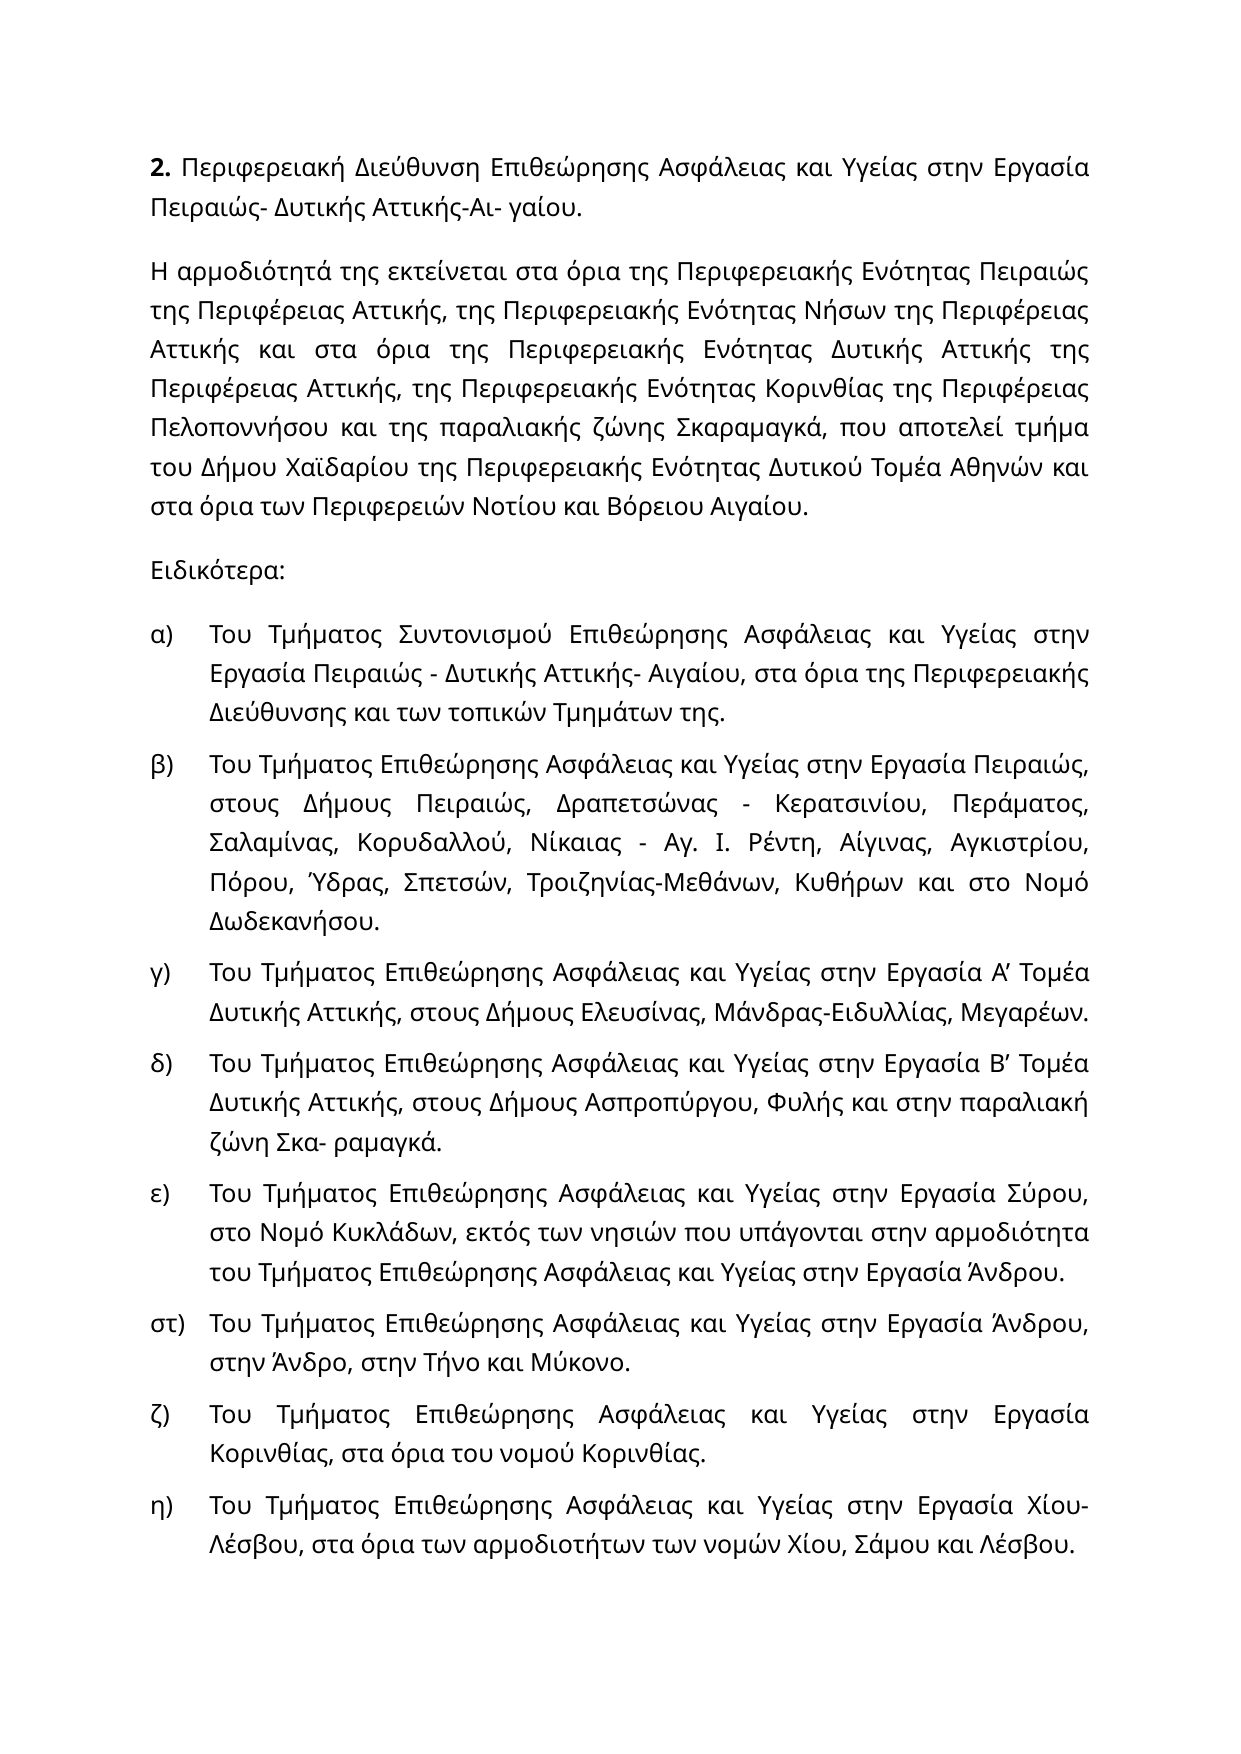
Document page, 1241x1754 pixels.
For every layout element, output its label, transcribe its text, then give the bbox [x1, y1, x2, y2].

text Ειδικότερα: [150, 552, 1090, 587]
list ε) Του Τμήματος Επιθεώρησης Ασφάλειας και Υγείας στην Εργασία Σύρου, στο Νομό Κυκλάδων, εκτός των νησιών που υπάγονται στην αρμοδιότητα του Τμήματος Επιθεώρησης Ασφάλειας και Υγείας στην Εργασία Άνδρου. [150, 1176, 1090, 1288]
list α) Του Τμήματος Συντονισμού Επιθεώρησης Ασφάλειας και Υγείας στην Εργασία Πειραιώς - Δυτικής Αττικής- Αιγαίου, στα όρια της Περιφερειακής Διεύθυνσης και των τοπικών Τμημάτων της. [150, 617, 1090, 729]
list ζ) Του Τμήματος Επιθεώρησης Ασφάλειας και Υγείας στην Εργασία Κορινθίας, στα όρια του νομού Κορινθίας. [150, 1397, 1090, 1470]
list δ) Του Τμήματος Επιθεώρησης Ασφάλειας και Υγείας στην Εργασία Β’ Τομέα Δυτικής Αττικής, στους Δήμους Ασπροπύργου, Φυλής και στην παραλιακή ζώνη Σκα- ραμαγκά. [150, 1046, 1090, 1158]
list γ) Του Τμήματος Επιθεώρησης Ασφάλειας και Υγείας στην Εργασία Α’ Τομέα Δυτικής Αττικής, στους Δήμους Ελευσίνας, Μάνδρας-Ειδυλλίας, Μεγαρέων. [150, 955, 1090, 1028]
list β) Του Τμήματος Επιθεώρησης Ασφάλειας και Υγείας στην Εργασία Πειραιώς, στους Δήμους Πειραιώς, Δραπετσώνας - Κερατσινίου, Περάματος, Σαλαμίνας, Κορυδαλλού, Νίκαιας - Αγ. Ι. Ρέντη, Αίγινας, Αγκιστρίου, Πόρου, Ύδρας, Σπετσών, Τροιζηνίας-Μεθάνων, Κυθήρων και στο Νομό Δωδεκανήσου. [150, 747, 1090, 937]
text 2. Περιφερειακή Διεύθυνση Επιθεώρησης Ασφάλειας και Υγείας στην Εργασία Πειραιώς- Δυτικής Αττικής-Αι- γαίου. [150, 150, 1090, 223]
list στ) Του Τμήματος Επιθεώρησης Ασφάλειας και Υγείας στην Εργασία Άνδρου, στην Άνδρο, στην Τήνο και Μύκονο. [150, 1306, 1090, 1379]
list η) Του Τμήματος Επιθεώρησης Ασφάλειας και Υγείας στην Εργασία Χίου-Λέσβου, στα όρια των αρμοδιοτήτων των νομών Χίου, Σάμου και Λέσβου. [150, 1487, 1090, 1561]
text Η αρμοδιότητά της εκτείνεται στα όρια της Περιφερειακής Ενότητας Πειραιώς της Περιφέρειας Αττικής, της Περιφερειακής Ενότητας Νήσων της Περιφέρειας Αττικής και στα όρια της Περιφερειακής Ενότητας Δυτικής Αττικής της Περιφέρειας Αττικής, της Περιφερειακής Ενότητας Κορινθίας της Περιφέρειας Πελοποννήσου και της παραλιακής ζώνης Σκαραμαγκά, που αποτελεί τμήμα του Δήμου Χαϊδαρίου της Περιφερειακής Ενότητας Δυτικού Τομέα Αθηνών και στα όρια των Περιφερειών Νοτίου και Βόρειου Αιγαίου. [150, 253, 1090, 522]
